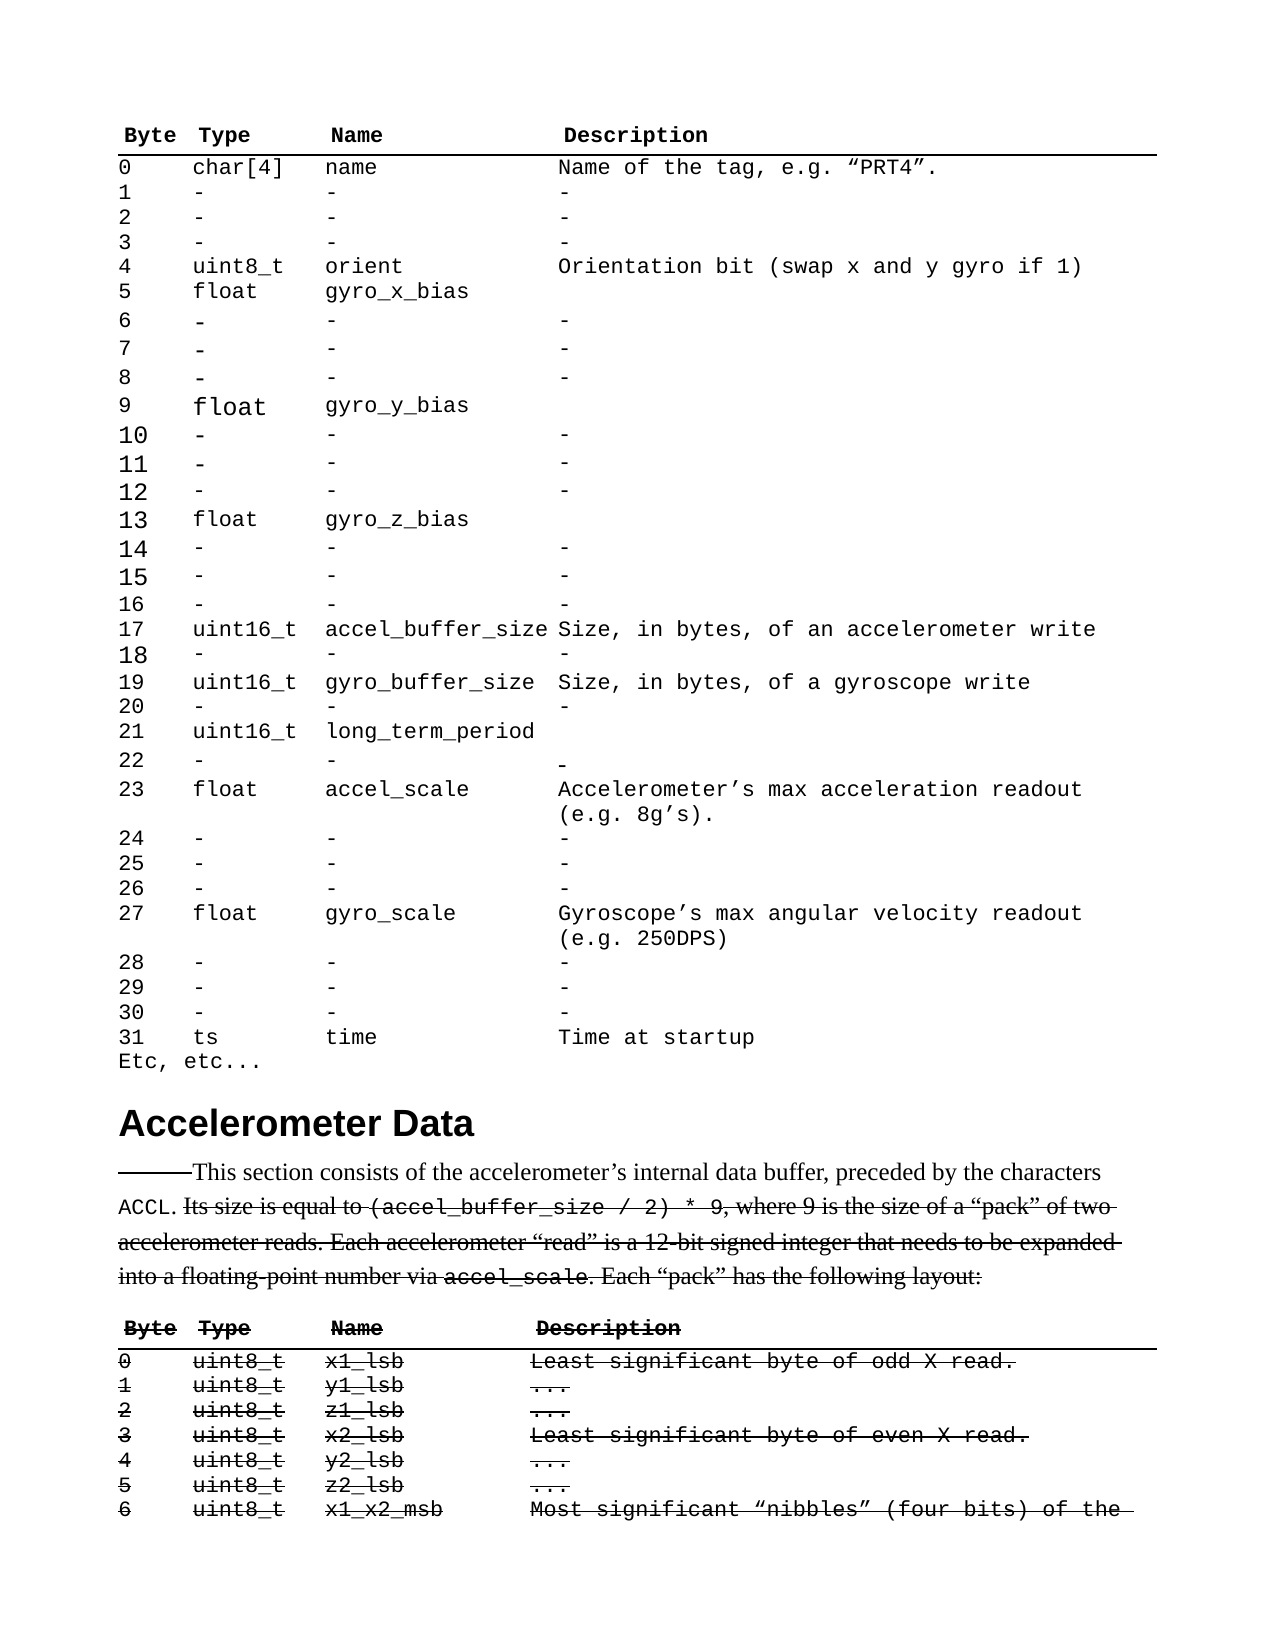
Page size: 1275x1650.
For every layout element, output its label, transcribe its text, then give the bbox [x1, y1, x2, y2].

table_cell Time at startup [558, 1026, 1157, 1051]
table_cell float [192, 508, 325, 536]
table_cell - [558, 451, 1157, 479]
table_cell uint16_t [192, 618, 325, 642]
table_cell time [325, 1026, 558, 1051]
table_header Type [192, 118, 325, 154]
table_cell float [192, 778, 325, 827]
table_cell 0 [118, 1350, 192, 1375]
table_cell x2_lsb [325, 1424, 530, 1449]
table_cell - [558, 976, 1157, 1001]
table_cell 23 [118, 778, 192, 827]
table_cell y1_lsb [325, 1375, 530, 1399]
table_cell 21 [118, 720, 192, 749]
table_cell gyro_scale [325, 902, 558, 951]
table_cell uint8_t [193, 1449, 325, 1474]
table_cell 6 [118, 1499, 192, 1523]
table_cell gyro_y_bias [325, 394, 558, 423]
table_cell - [192, 480, 325, 508]
table_cell gyro_buffer_size [325, 671, 558, 696]
table_cell - [325, 877, 558, 902]
table_cell - [325, 643, 558, 671]
table_cell 14 [118, 536, 192, 564]
table_cell uint8_t [193, 1350, 325, 1375]
table_cell - [192, 951, 325, 976]
table_cell - [192, 593, 325, 618]
table_cell - [192, 231, 325, 256]
table_cell 11 [118, 451, 192, 479]
table_cell ... [530, 1474, 1157, 1499]
table_cell - [558, 643, 1157, 671]
table_cell - [325, 206, 558, 231]
table_cell 2 [118, 1400, 192, 1424]
table_cell - [558, 593, 1157, 618]
table_cell 25 [118, 852, 192, 877]
table_cell - [325, 828, 558, 852]
table_cell - [558, 852, 1157, 877]
table_cell [558, 394, 1157, 423]
table_cell Least significant byte of odd X read. [530, 1350, 1157, 1375]
table_cell name [325, 156, 558, 181]
table_cell Gyroscope’s max angular velocity readout (e.g. 250DPS) [558, 902, 1157, 951]
table_cell - [325, 451, 558, 479]
table_cell ... [530, 1375, 1157, 1399]
table_cell - [325, 231, 558, 256]
table_cell 4 [118, 1449, 192, 1474]
table_cell y2_lsb [325, 1449, 530, 1474]
table_cell Accelerometer’s max acceleration readout (e.g. 8g’s). [558, 778, 1157, 827]
table_cell - [558, 696, 1157, 720]
table_cell 22 [118, 749, 192, 778]
table_cell accel_scale [325, 778, 558, 827]
table_cell 4 [118, 256, 192, 280]
table_cell [558, 508, 1157, 536]
table_cell - [325, 565, 558, 593]
table_cell 26 [118, 877, 192, 902]
table_cell Most significant “nibbles” (four bits) of the [530, 1499, 1157, 1523]
table_cell - [558, 877, 1157, 902]
table_cell - [192, 828, 325, 852]
table_cell x1_x2_msb [325, 1499, 530, 1523]
table_cell - [192, 451, 325, 479]
table_cell float [192, 902, 325, 951]
table_cell accel_buffer_size [325, 618, 558, 642]
table_cell - [325, 1001, 558, 1026]
table_header Name [325, 1312, 530, 1348]
table_cell 30 [118, 1001, 192, 1026]
table_cell 13 [118, 508, 192, 536]
table_cell [558, 280, 1157, 309]
table_cell - [558, 951, 1157, 976]
table_cell Orientation bit (swap x and y gyro if 1) [558, 256, 1157, 280]
table_cell char[4] [192, 156, 325, 181]
table_cell 12 [118, 480, 192, 508]
table_cell - [558, 749, 1157, 778]
table_cell - [558, 181, 1157, 206]
table_cell Least significant byte of even X read. [530, 1424, 1157, 1449]
table_cell - [192, 643, 325, 671]
table_cell 27 [118, 902, 192, 951]
table_cell - [192, 309, 325, 337]
table_cell - [558, 480, 1157, 508]
table_cell - [192, 206, 325, 231]
table_cell - [192, 181, 325, 206]
table_cell - [558, 536, 1157, 564]
table_cell 5 [118, 280, 192, 309]
table_header Byte [118, 1312, 192, 1348]
table_cell uint8_t [192, 256, 325, 280]
table_cell - [325, 593, 558, 618]
table_cell x1_lsb [325, 1350, 530, 1375]
table_cell - [558, 828, 1157, 852]
table_cell - [192, 877, 325, 902]
table_cell Name of the tag, e.g. “PRT4”. [558, 156, 1157, 181]
table_cell - [192, 423, 325, 451]
table_cell orient [325, 256, 558, 280]
table_cell - [558, 1001, 1157, 1026]
table_cell - [558, 565, 1157, 593]
table_cell - [192, 749, 325, 778]
table_cell 3 [118, 1424, 192, 1449]
table_cell ts [192, 1026, 325, 1051]
table_header Name [325, 118, 558, 154]
table_cell gyro_z_bias [325, 508, 558, 536]
table_cell - [192, 696, 325, 720]
table_cell - [325, 181, 558, 206]
table_cell - [325, 423, 558, 451]
table_cell Size, in bytes, of an accelerometer write [558, 618, 1157, 642]
table_cell uint8_t [193, 1499, 325, 1523]
table_cell - [325, 309, 558, 337]
table_cell - [325, 951, 558, 976]
table_cell - [192, 1001, 325, 1026]
table_cell uint8_t [193, 1474, 325, 1499]
table_cell uint8_t [193, 1375, 325, 1399]
table_cell float [192, 394, 325, 423]
table_header Description [530, 1312, 1157, 1348]
table_cell Size, in bytes, of a gyroscope write [558, 671, 1157, 696]
table_cell - [558, 423, 1157, 451]
table_cell uint8_t [193, 1424, 325, 1449]
table_cell z2_lsb [325, 1474, 530, 1499]
table_cell - [325, 852, 558, 877]
table_cell - [558, 338, 1157, 366]
table_cell 7 [118, 338, 192, 366]
table_cell 15 [118, 565, 192, 593]
table_cell - [192, 536, 325, 564]
table_cell - [325, 338, 558, 366]
table_cell uint16_t [192, 720, 325, 749]
table_cell 3 [118, 231, 192, 256]
table_cell - [325, 366, 558, 394]
table_cell - [558, 206, 1157, 231]
table_cell 1 [118, 181, 192, 206]
table_cell uint16_t [192, 671, 325, 696]
table_cell - [558, 309, 1157, 337]
subtitle Accelerometer Data [118, 1100, 1157, 1144]
table_cell - [325, 696, 558, 720]
table_cell - [192, 852, 325, 877]
table_cell 0 [118, 156, 192, 181]
table_cell - [192, 366, 325, 394]
table_cell 8 [118, 366, 192, 394]
table_cell ... [530, 1400, 1157, 1424]
table_cell 18 [118, 643, 192, 671]
table_cell 2 [118, 206, 192, 231]
table_cell Etc, etc... [118, 1051, 1157, 1075]
table_cell - [325, 480, 558, 508]
table_cell - [325, 976, 558, 1001]
table_cell float [192, 280, 325, 309]
table_cell 6 [118, 309, 192, 337]
table_cell 5 [118, 1474, 192, 1499]
table_header Description [558, 118, 1157, 154]
table_cell 24 [118, 828, 192, 852]
table_cell - [192, 565, 325, 593]
text This section consists of the accelerometer’s internal data buffer, preceded by the characters ACCL. Its size is equal to (accel_buffer_size / 2) * 9, where 9 is the size of a “pack” of two accelerometer reads. Each accelerometer “read” is a 12-bit signed integer that needs to be expanded into a floating-point number via accel_scale. Each “pack” has the following layout: [118, 1157, 1157, 1291]
table_cell 20 [118, 696, 192, 720]
table_cell 10 [118, 423, 192, 451]
table_cell - [325, 749, 558, 778]
table_cell 19 [118, 671, 192, 696]
table_cell 1 [118, 1375, 192, 1399]
table_cell 17 [118, 618, 192, 642]
table_cell uint8_t [193, 1400, 325, 1424]
table_cell 29 [118, 976, 192, 1001]
table_header Byte [118, 118, 192, 154]
table_header Type [193, 1312, 325, 1348]
table_cell 31 [118, 1026, 192, 1051]
table_cell - [192, 976, 325, 1001]
table_cell - [558, 231, 1157, 256]
table_cell - [325, 536, 558, 564]
table_cell 28 [118, 951, 192, 976]
table_cell - [192, 338, 325, 366]
table_cell long_term_period [325, 720, 558, 749]
table_cell z1_lsb [325, 1400, 530, 1424]
table_cell - [558, 366, 1157, 394]
table_cell 9 [118, 394, 192, 423]
table_cell gyro_x_bias [325, 280, 558, 309]
table_cell [558, 720, 1157, 749]
table_cell 16 [118, 593, 192, 618]
table_cell ... [530, 1449, 1157, 1474]
